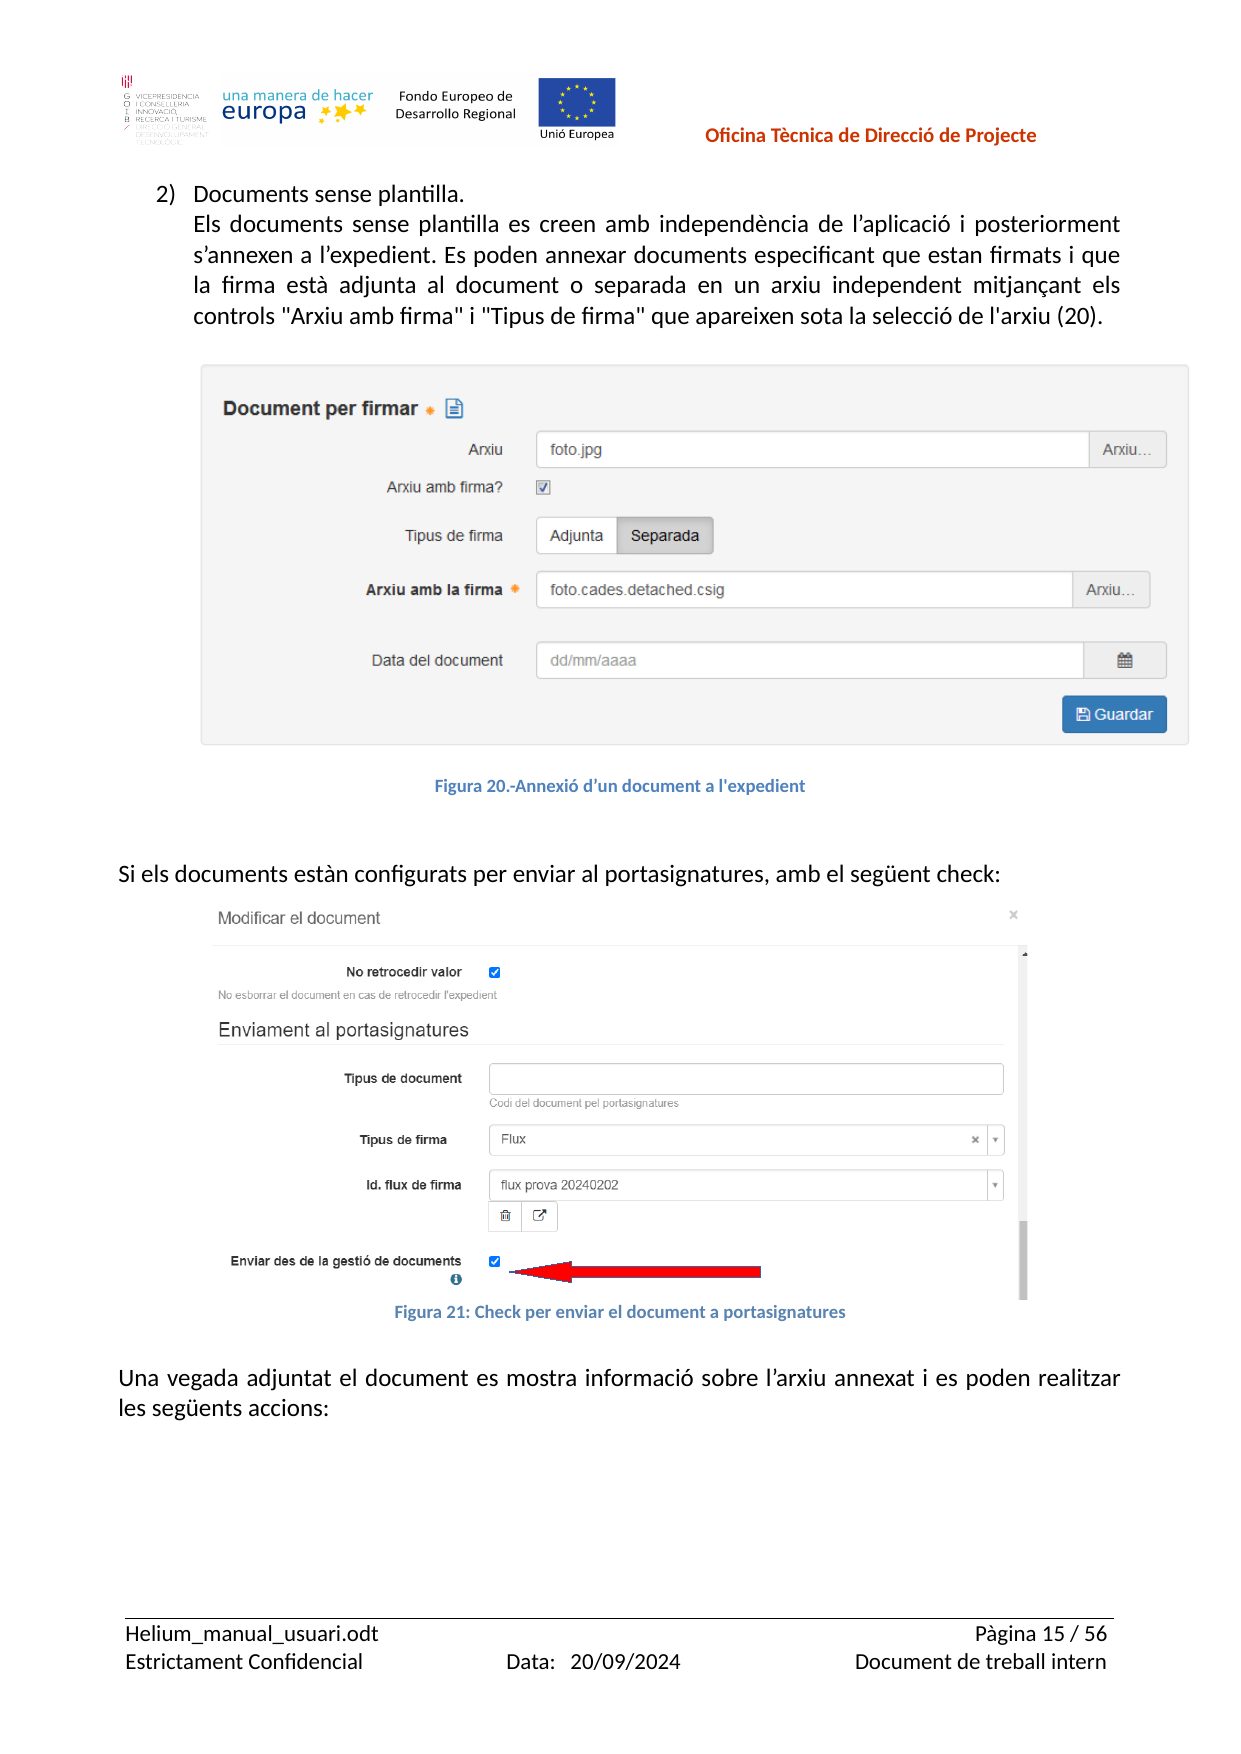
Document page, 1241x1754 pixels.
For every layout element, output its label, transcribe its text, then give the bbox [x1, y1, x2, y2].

picture [212, 900, 1028, 1300]
picture [219, 73, 621, 147]
list Els documents sense plantilla es creen amb independència de l’aplicació i posteriorment s’annexen a l’expedient. Es poden annexar documents especificant que estan firmats i que la firma està adjunta al document o separada en un arxiu independent mitjançant els controls "Arxiu amb firma" i "Tipus de firma" que apareixen sota la selecció de l'arxiu (20). [193, 208, 1122, 330]
text Figura 20.-Annexió d’un document a l'expedient [118, 774, 1122, 797]
text Si els documents estàn configurats per enviar al portasignatures, amb el següent check: [118, 858, 1122, 888]
list Documents sense plantilla. [156, 178, 1122, 208]
picture [118, 73, 213, 147]
text Una vegada adjuntat el document es mostra informació sobre l’arxiu annexat i es poden realitzar les següents accions: [118, 1298, 1122, 1423]
picture [193, 360, 1198, 753]
text Figura 21: Check per enviar el document a portasignatures [157, 1298, 1083, 1323]
